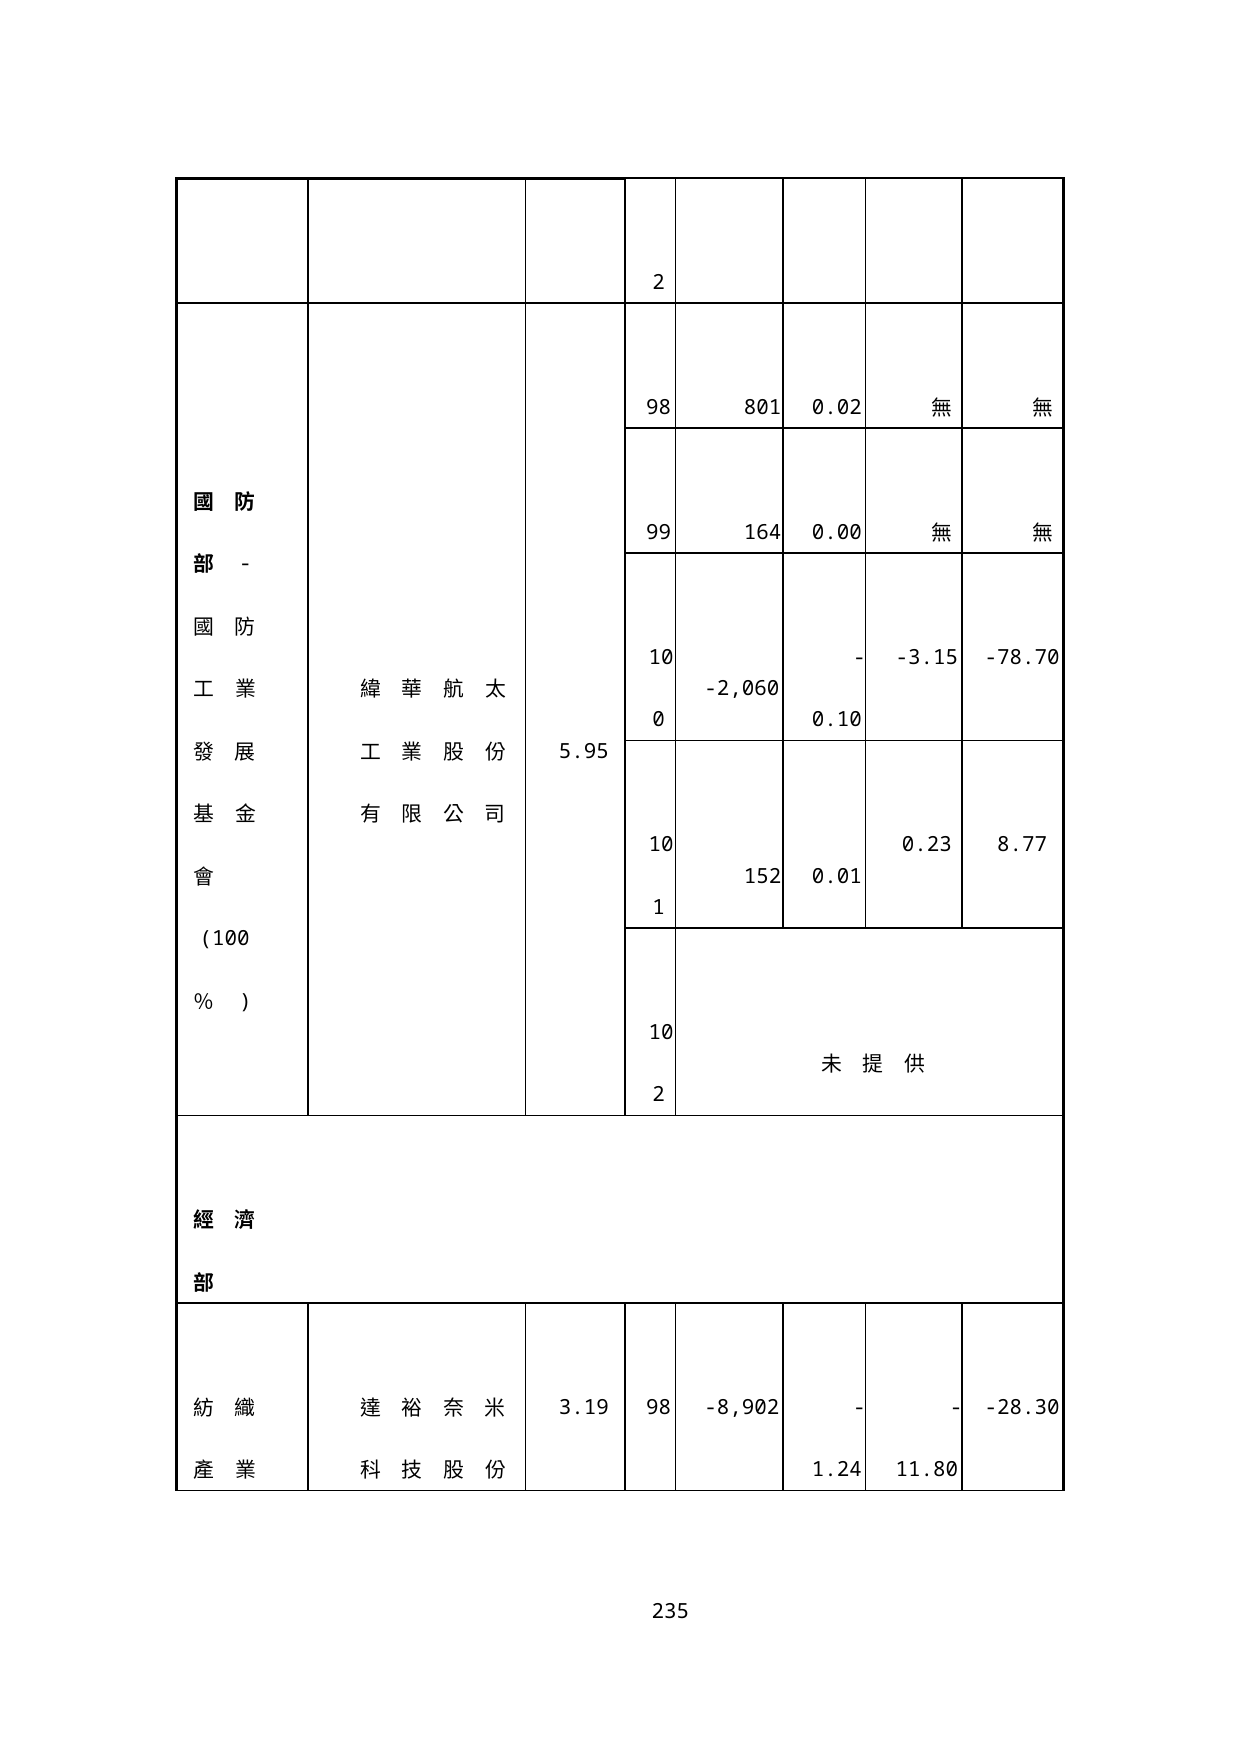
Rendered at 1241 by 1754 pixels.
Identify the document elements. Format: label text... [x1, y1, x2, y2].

table_cell 99 [626, 429, 675, 552]
table_cell 無 [866, 429, 961, 552]
table_cell 無 [963, 304, 1062, 427]
table_cell 未提供 [676, 929, 1062, 1115]
table_cell -1.24 [784, 1304, 865, 1490]
table_cell -3.15 [866, 554, 961, 740]
table_cell 801 [676, 304, 782, 427]
table_cell [526, 180, 624, 302]
table_cell 98 [626, 1304, 675, 1490]
table_cell [308, 1116, 525, 1302]
table_cell -2,060 [676, 554, 782, 740]
table_cell [676, 179, 782, 302]
table_cell [865, 1116, 962, 1302]
table_cell 無 [866, 304, 961, 427]
table_cell [309, 180, 525, 302]
table_cell 3.19 [526, 1304, 624, 1490]
table_cell 0.00 [784, 429, 865, 552]
table_cell 100 [626, 554, 675, 740]
table_cell -28.30 [963, 1304, 1062, 1490]
table_cell -78.70 [963, 554, 1062, 740]
table_cell [625, 1116, 676, 1302]
table_cell [178, 180, 307, 302]
table_cell 101 [626, 741, 675, 927]
table_cell 102 [626, 929, 675, 1115]
table_cell -11.80 [866, 1304, 961, 1490]
table_cell 0.02 [784, 304, 865, 427]
table_cell 國防部-國防工業發展基金會(100％) [178, 304, 307, 1115]
table_cell 2 [626, 179, 675, 302]
table_cell [963, 179, 1062, 302]
table_cell [783, 1116, 865, 1302]
table_cell 紡織產業 [178, 1304, 307, 1490]
table_cell 98 [626, 304, 675, 427]
table_cell -0.10 [784, 554, 865, 740]
table_cell [784, 179, 865, 302]
table_cell [962, 1116, 1062, 1302]
table_cell [525, 1116, 625, 1302]
table_cell 0.01 [784, 741, 865, 927]
table_cell -8,902 [676, 1304, 782, 1490]
table_cell 164 [676, 429, 782, 552]
table_cell 緯華航太工業股份有限公司 [309, 304, 525, 1115]
table_cell 經濟部 [178, 1116, 308, 1302]
table_cell [676, 1116, 783, 1302]
table_cell 0.23 [866, 741, 961, 927]
table_cell 5.95 [526, 304, 624, 1115]
table_cell 達裕奈米科技股份 [309, 1304, 525, 1490]
table_cell 無 [963, 429, 1062, 552]
table_cell 8.77 [963, 741, 1062, 927]
table_cell 152 [676, 741, 782, 927]
table_cell [866, 179, 961, 302]
